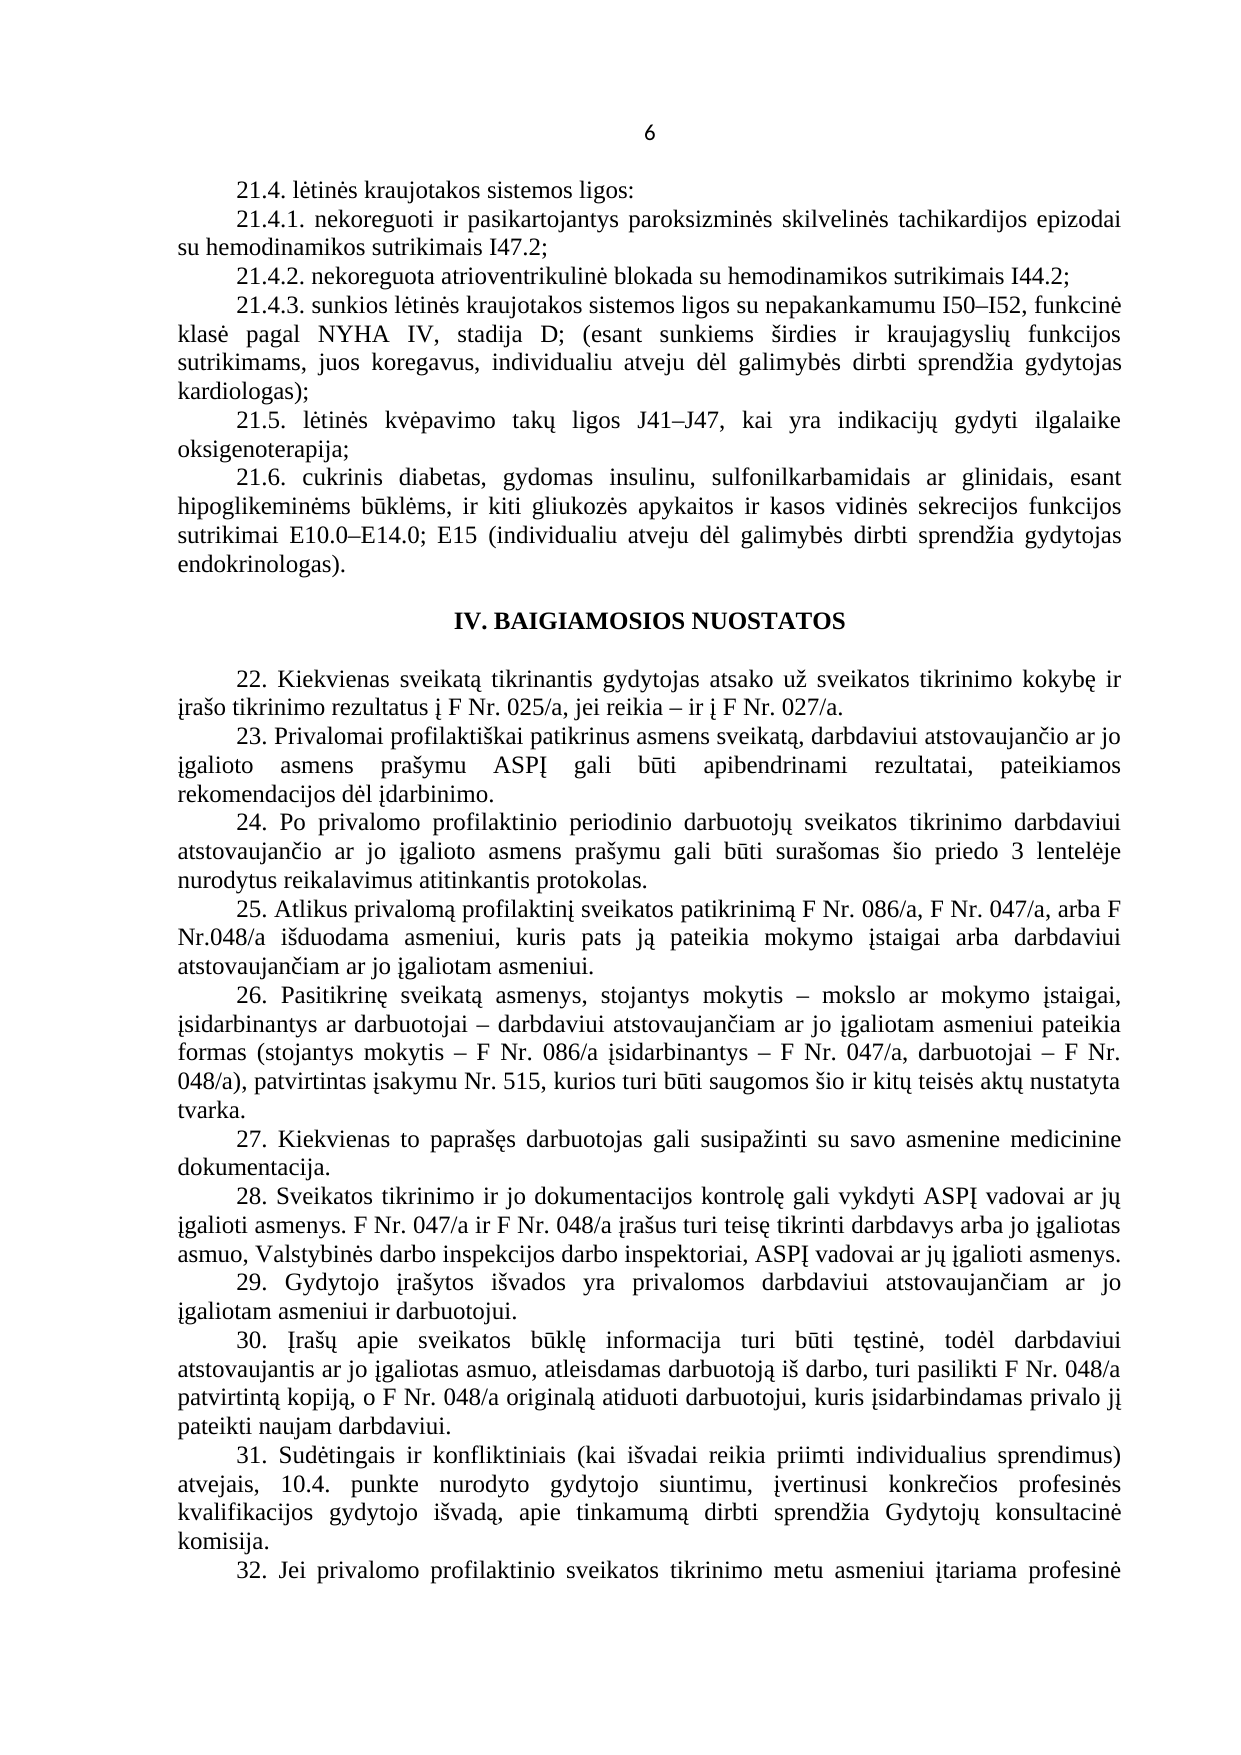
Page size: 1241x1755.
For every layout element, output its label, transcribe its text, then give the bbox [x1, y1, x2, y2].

text 31. Sudėtingais ir konfliktiniais (kai išvadai reikia priimti individualius sprendimus) atvejais, 10.4. punkte nurodyto gydytojo siuntimu, įvertinusi konkrečios profesinės kvalifikacijos gydytojo išvadą, apie tinkamumą dirbti sprendžia Gydytojų konsultacinė komisija. [177, 1440, 1122, 1555]
text IV. baigiamosios nuostatos [177, 606, 1122, 635]
text 22. Kiekvienas sveikatą tikrinantis gydytojas atsako už sveikatos tikrinimo kokybę ir įrašo tikrinimo rezultatus į F Nr. 025/a, jei reikia – ir į F Nr. 027/a. [177, 664, 1122, 721]
text 24. Po privalomo profilaktinio periodinio darbuotojų sveikatos tikrinimo darbdaviui atstovaujančio ar jo įgalioto asmens prašymu gali būti surašomas šio priedo 3 lentelėje nurodytus reikalavimus atitinkantis protokolas. [177, 807, 1122, 894]
text 21.4.3. sunkios lėtinės kraujotakos sistemos ligos su nepakankamumu I50–I52, funkcinė klasė pagal NYHA IV, stadija D; (esant sunkiems širdies ir kraujagyslių funkcijos sutrikimams, juos koregavus, individualiu atveju dėl galimybės dirbti sprendžia gydytojas kardiologas); [177, 290, 1122, 405]
text 23. Privalomai profilaktiškai patikrinus asmens sveikatą, darbdaviui atstovaujančio ar jo įgalioto asmens prašymu ASPĮ gali būti apibendrinami rezultatai, pateikiamos rekomendacijos dėl įdarbinimo. [177, 721, 1122, 807]
text 21.4. lėtinės kraujotakos sistemos ligos: [177, 175, 1122, 204]
text 32. Jei privalomo profilaktinio sveikatos tikrinimo metu asmeniui įtariama profesinė [177, 1555, 1122, 1584]
text 29. Gydytojo įrašytos išvados yra privalomos darbdaviui atstovaujančiam ar jo įgaliotam asmeniui ir darbuotojui. [177, 1267, 1122, 1325]
text 21.4.1. nekoreguoti ir pasikartojantys paroksizminės skilvelinės tachikardijos epizodai su hemodinamikos sutrikimais I47.2; [177, 204, 1122, 261]
text 27. Kiekvienas to paprašęs darbuotojas gali susipažinti su savo asmenine medicinine dokumentacija. [177, 1124, 1122, 1181]
text 25. Atlikus privalomą profilaktinį sveikatos patikrinimą F Nr. 086/a, F Nr. 047/a, arba F Nr.048/a išduodama asmeniui, kuris pats ją pateikia mokymo įstaigai arba darbdaviui atstovaujančiam ar jo įgaliotam asmeniui. [177, 894, 1122, 980]
text 26. Pasitikrinę sveikatą asmenys, stojantys mokytis – mokslo ar mokymo įstaigai, įsidarbinantys ar darbuotojai – darbdaviui atstovaujančiam ar jo įgaliotam asmeniui pateikia formas (stojantys mokytis – F Nr. 086/a įsidarbinantys – F Nr. 047/a, darbuotojai – F Nr. 048/a), patvirtintas įsakymu Nr. 515, kurios turi būti saugomos šio ir kitų teisės aktų nustatyta tvarka. [177, 980, 1122, 1124]
text 28. Sveikatos tikrinimo ir jo dokumentacijos kontrolę gali vykdyti ASPĮ vadovai ar jų įgalioti asmenys. F Nr. 047/a ir F Nr. 048/a įrašus turi teisę tikrinti darbdavys arba jo įgaliotas asmuo, Valstybinės darbo inspekcijos darbo inspektoriai, ASPĮ vadovai ar jų įgalioti asmenys. [177, 1181, 1122, 1267]
text 30. Įrašų apie sveikatos būklę informacija turi būti tęstinė, todėl darbdaviui atstovaujantis ar jo įgaliotas asmuo, atleisdamas darbuotoją iš darbo, turi pasilikti F Nr. 048/a patvirtintą kopiją, o F Nr. 048/a originalą atiduoti darbuotojui, kuris įsidarbindamas privalo jį pateikti naujam darbdaviui. [177, 1325, 1122, 1440]
text 21.4.2. nekoreguota atrioventrikulinė blokada su hemodinamikos sutrikimais I44.2; [177, 261, 1122, 290]
text 21.5. lėtinės kvėpavimo takų ligos J41–J47, kai yra indikacijų gydyti ilgalaike oksigenoterapija; [177, 405, 1122, 462]
text 21.6. cukrinis diabetas, gydomas insulinu, sulfonilkarbamidais ar glinidais, esant hipoglikeminėms būklėms, ir kiti gliukozės apykaitos ir kasos vidinės sekrecijos funkcijos sutrikimai E10.0–E14.0; E15 (individualiu atveju dėl galimybės dirbti sprendžia gydytojas endokrinologas). [177, 462, 1122, 577]
